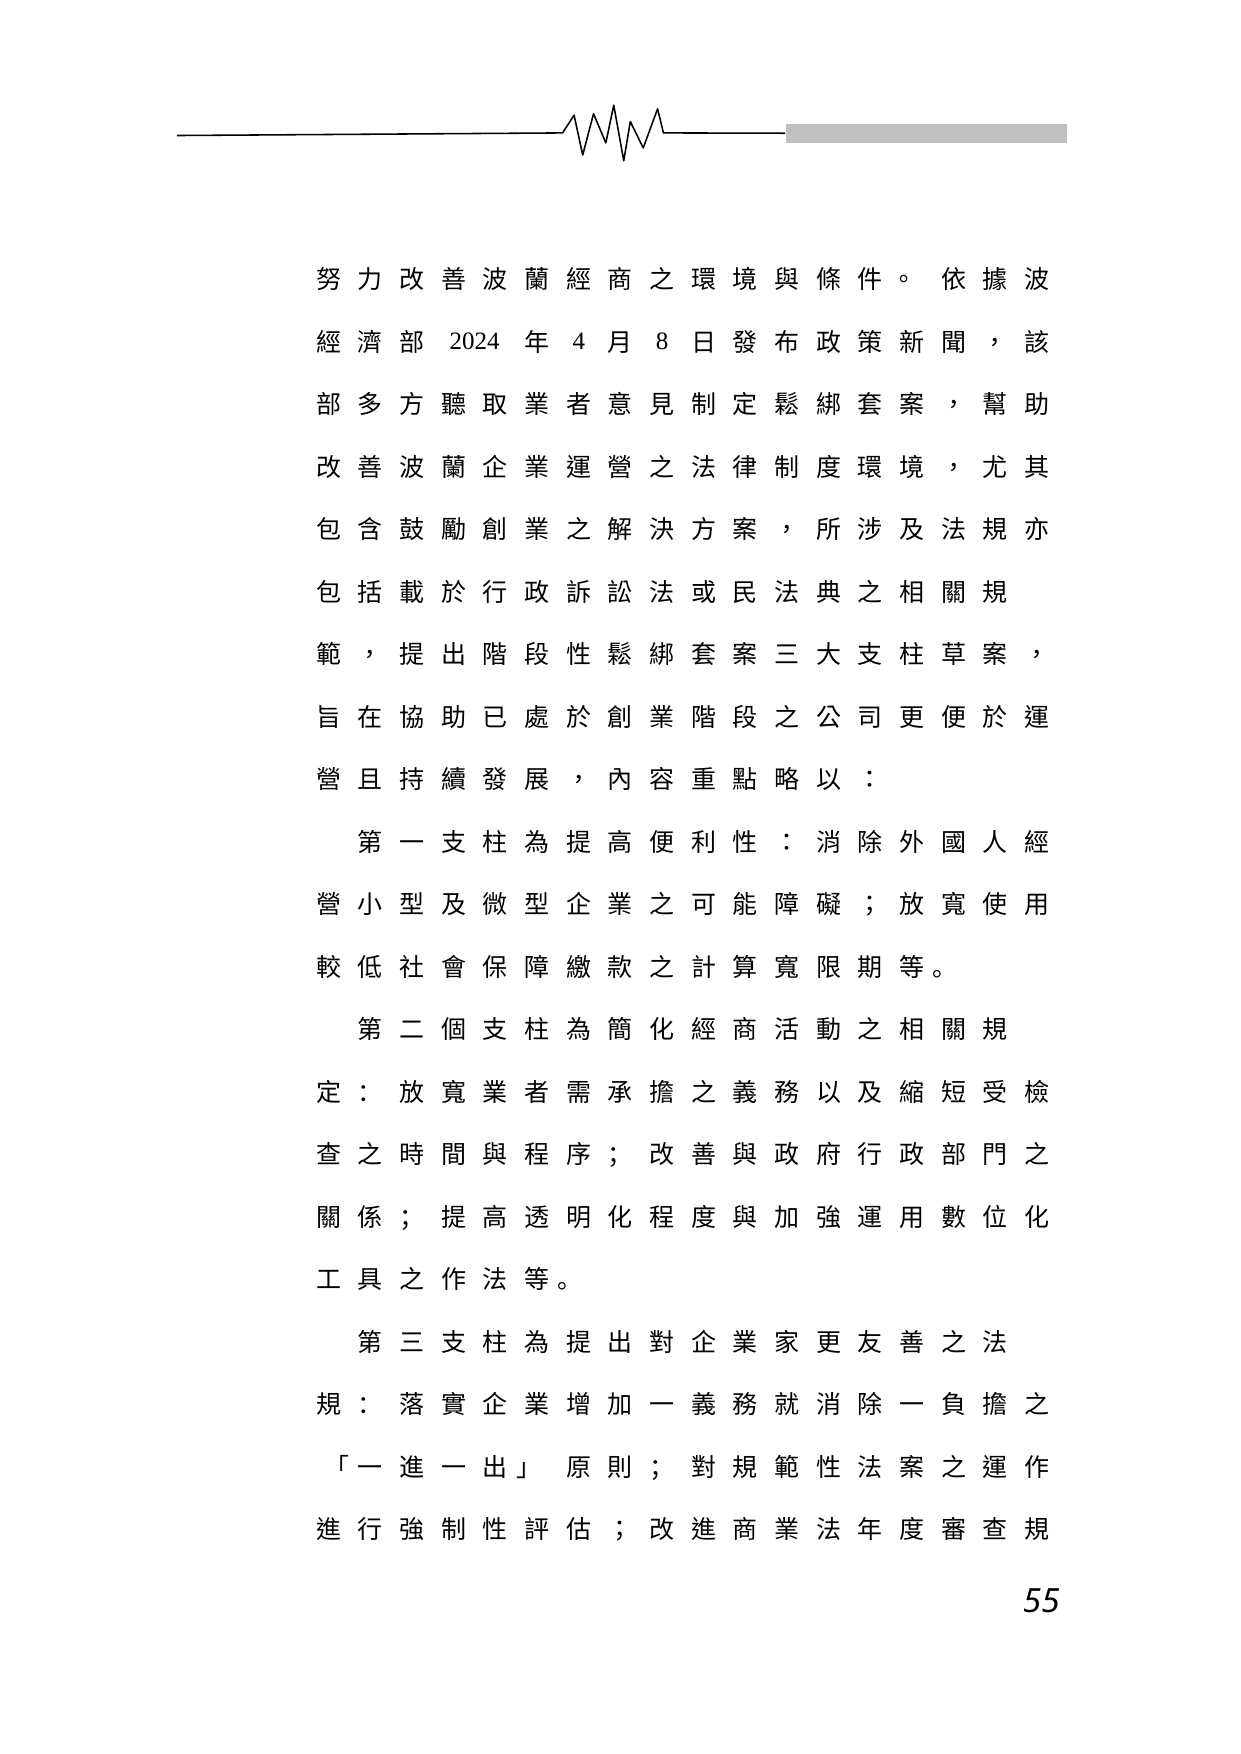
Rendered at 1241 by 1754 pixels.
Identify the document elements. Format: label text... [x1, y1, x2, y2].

text 第三支柱為提出對企業家更友善之法規：落實企業增加一義務就消除一負擔之「一進一出」原則；對規範性法案之運作進行強制性評估；改進商業法年度審查規 [281, 1299, 1058, 1549]
text 第二個支柱為簡化經商活動之相關規定：放寬業者需承擔之義務以及縮短受檢查之時間與程序；改善與政府行政部門之關係；提高透明化程度與加強運用數位化工具之作法等。 [281, 986, 1058, 1299]
text 第一支柱為提高便利性：消除外國人經營小型及微型企業之可能障礙；放寬使用較低社會保障繳款之計算寬限期等。 [281, 799, 1058, 986]
text 努力改善波蘭經商之環境與條件。依據波經濟部2024年4月8日發布政策新聞，該部多方聽取業者意見制定鬆綁套案，幫助改善波蘭企業運營之法律制度環境，尤其包含鼓勵創業之解決方案，所涉及法規亦包括載於行政訴訟法或民法典之相關規範，提出階段性鬆綁套案三大支柱草案，旨在協助已處於創業階段之公司更便於運營且持續發展，內容重點略以： [281, 236, 1058, 799]
